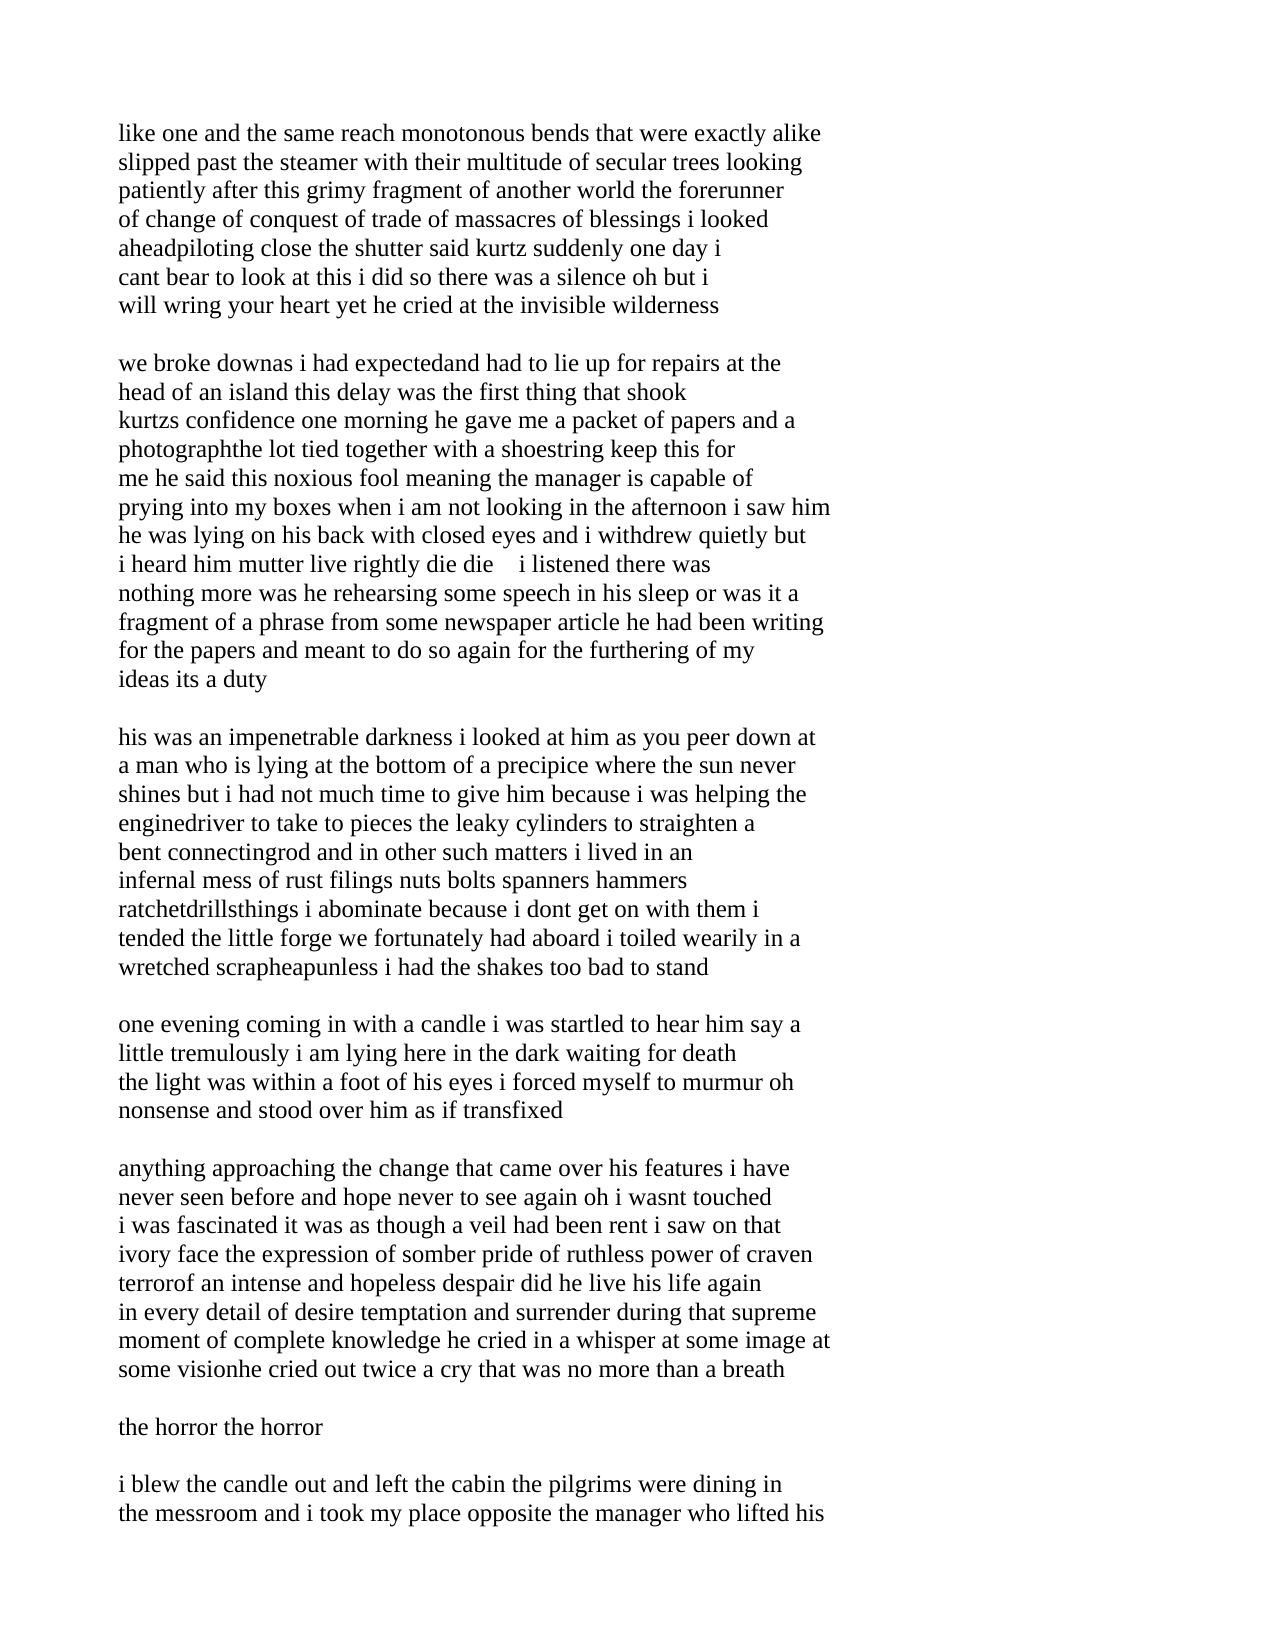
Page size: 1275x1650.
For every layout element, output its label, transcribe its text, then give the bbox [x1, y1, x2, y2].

text shines but i had not much time to give him because i was helping the [118, 779, 1157, 808]
text cant bear to look at this i did so there was a silence oh but i [118, 262, 1157, 291]
text moment of complete knowledge he cried in a whisper at some image at [118, 1326, 1157, 1354]
text never seen before and hope never to see again oh i wasnt touched [118, 1182, 1157, 1211]
text photographthe lot tied together with a shoestring keep this for [118, 434, 1157, 463]
text little tremulously i am lying here in the dark waiting for death [118, 1038, 1157, 1067]
text will wring your heart yet he cried at the invisible wilderness [118, 291, 1157, 319]
text the horror the horror [118, 1412, 1157, 1441]
text wretched scrapheapunless i had the shakes too bad to stand [118, 952, 1157, 981]
text head of an island this delay was the first thing that shook [118, 377, 1157, 406]
text aheadpiloting close the shutter said kurtz suddenly one day i [118, 233, 1157, 262]
text one evening coming in with a candle i was startled to hear him say a [118, 1009, 1157, 1038]
text we broke downas i had expectedand had to lie up for repairs at the [118, 348, 1157, 377]
text his was an impenetrable darkness i looked at him as you peer down at [118, 722, 1157, 751]
text tended the little forge we fortunately had aboard i toiled wearily in a [118, 923, 1157, 952]
text kurtzs confidence one morning he gave me a packet of papers and a [118, 406, 1157, 434]
text enginedriver to take to pieces the leaky cylinders to straighten a [118, 808, 1157, 837]
text nonsense and stood over him as if transfixed [118, 1096, 1157, 1124]
text patiently after this grimy fragment of another world the forerunner [118, 176, 1157, 204]
text for the papers and meant to do so again for the furthering of my [118, 636, 1157, 664]
text prying into my boxes when i am not looking in the afternoon i saw him [118, 492, 1157, 521]
text he was lying on his back with closed eyes and i withdrew quietly but [118, 521, 1157, 549]
text infernal mess of rust filings nuts bolts spanners hammers [118, 866, 1157, 894]
text some visionhe cried out twice a cry that was no more than a breath [118, 1354, 1157, 1383]
text bent connectingrod and in other such matters i lived in an [118, 837, 1157, 866]
text anything approaching the change that came over his features i have [118, 1153, 1157, 1182]
text the light was within a foot of his eyes i forced myself to murmur oh [118, 1067, 1157, 1096]
text slipped past the steamer with their multitude of secular trees looking [118, 147, 1157, 176]
text i blew the candle out and left the cabin the pilgrims were dining in [118, 1469, 1157, 1498]
text a man who is lying at the bottom of a precipice where the sun never [118, 751, 1157, 779]
text terrorof an intense and hopeless despair did he live his life again [118, 1268, 1157, 1297]
text me he said this noxious fool meaning the manager is capable of [118, 463, 1157, 492]
text i heard him mutter live rightly die die i listened there was [118, 549, 1157, 578]
text ideas its a duty [118, 664, 1157, 693]
text ivory face the expression of somber pride of ruthless power of craven [118, 1239, 1157, 1268]
text nothing more was he rehearsing some speech in his sleep or was it a [118, 578, 1157, 607]
text of change of conquest of trade of massacres of blessings i looked [118, 204, 1157, 233]
text like one and the same reach monotonous bends that were exactly alike [118, 118, 1157, 147]
text the messroom and i took my place opposite the manager who lifted his [118, 1498, 1157, 1527]
text i was fascinated it was as though a veil had been rent i saw on that [118, 1211, 1157, 1239]
text ratchetdrillsthings i abominate because i dont get on with them i [118, 894, 1157, 923]
text fragment of a phrase from some newspaper article he had been writing [118, 607, 1157, 636]
text in every detail of desire temptation and surrender during that supreme [118, 1297, 1157, 1326]
